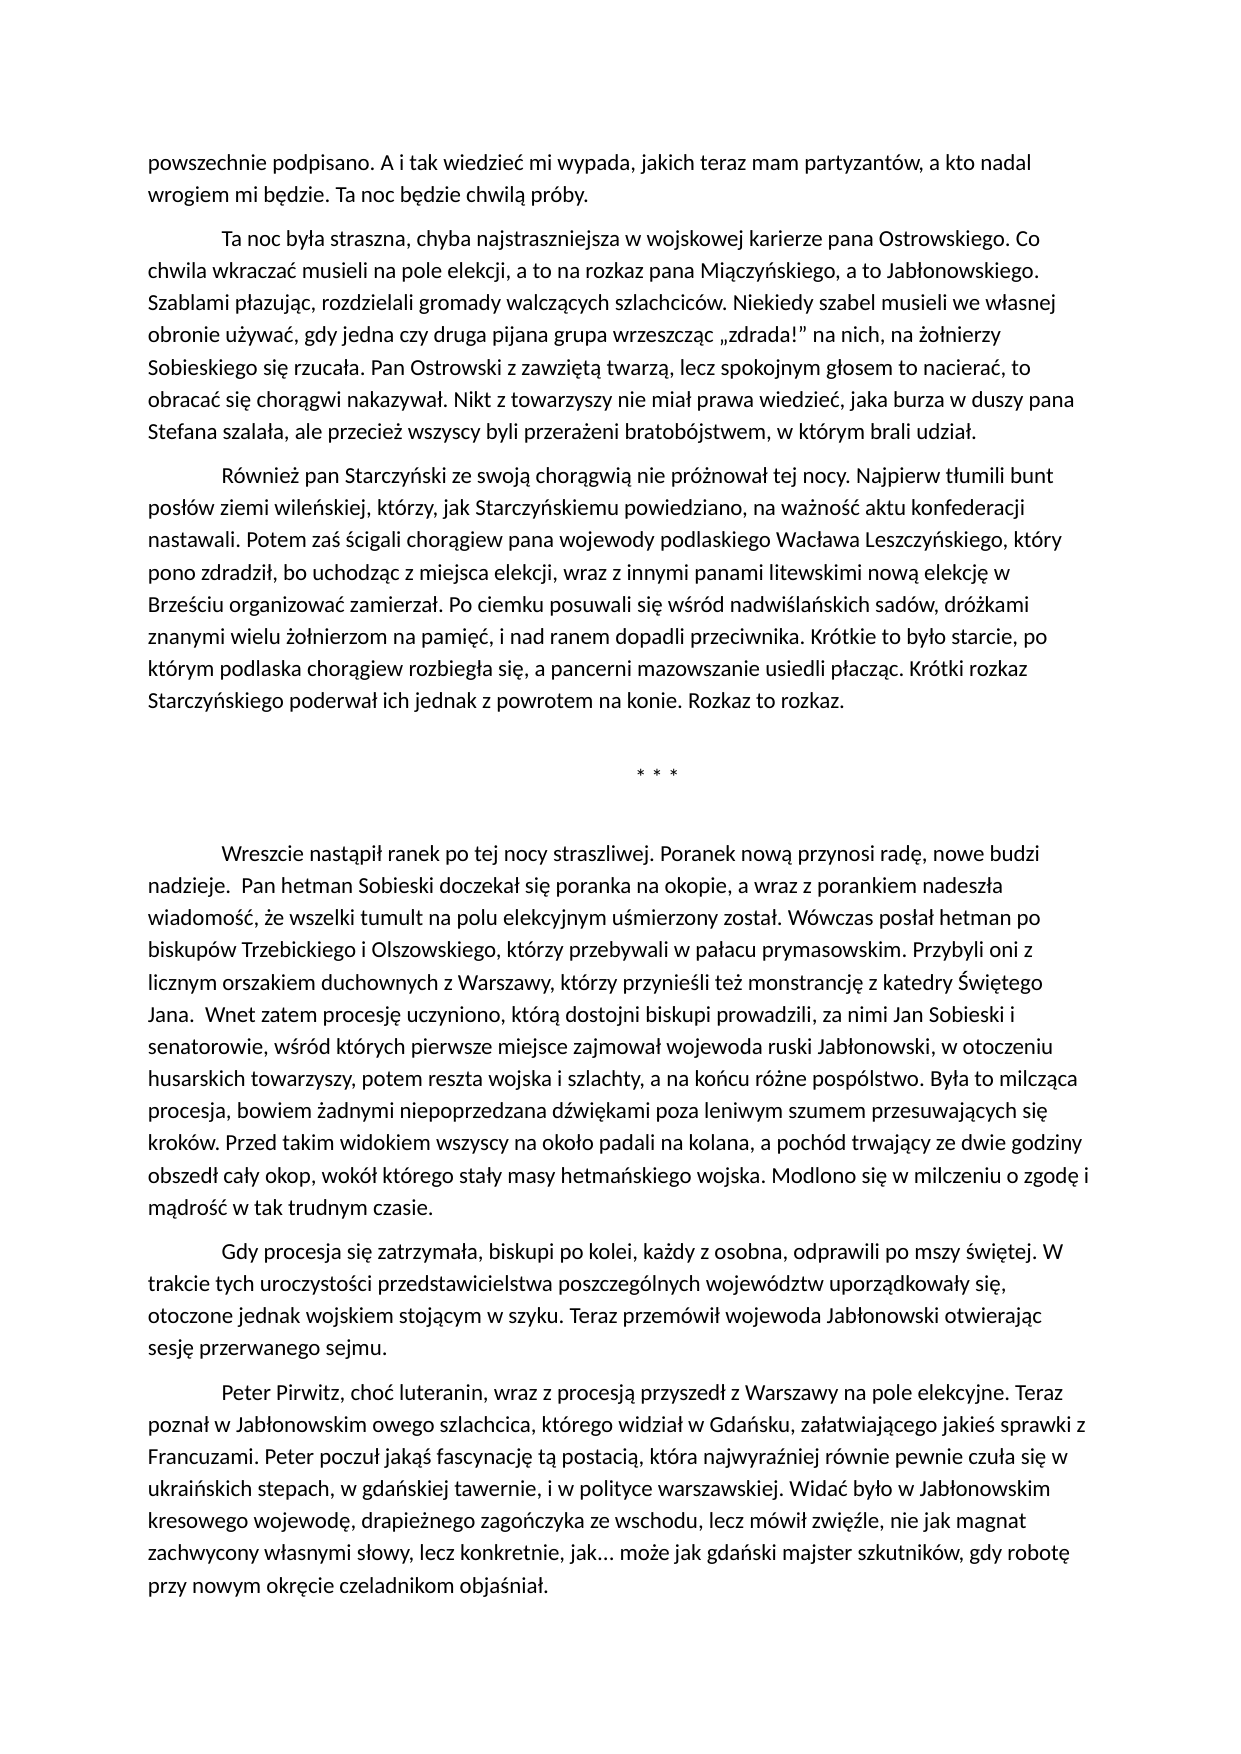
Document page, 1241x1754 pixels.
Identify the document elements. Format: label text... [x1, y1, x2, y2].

text Wreszcie nastąpił ranek po tej nocy straszliwej. Poranek nową przynosi radę, nowe budzi nadzieje. Pan hetman Sobieski doczekał się poranka na okopie, a wraz z porankiem nadeszła wiadomość, że wszelki tumult na polu elekcyjnym uśmierzony został. Wówczas posłał hetman po biskupów Trzebickiego i Olszowskiego, którzy przebywali w pałacu prymasowskim. Przybyli oni z licznym orszakiem duchownych z Warszawy, którzy przynieśli też monstrancję z katedry Świętego Jana. Wnet zatem procesję uczyniono, którą dostojni biskupi prowadzili, za nimi Jan Sobieski i senatorowie, wśród których pierwsze miejsce zajmował wojewoda ruski Jabłonowski, w otoczeniu husarskich towarzyszy, potem reszta wojska i szlachty, a na końcu różne pospólstwo. Była to milcząca procesja, bowiem żadnymi niepoprzedzana dźwiękami poza leniwym szumem przesuwających się kroków. Przed takim widokiem wszyscy na około padali na kolana, a pochód trwający ze dwie godziny obszedł cały okop, wokół którego stały masy hetmańskiego wojska. Modlono się w milczeniu o zgodę i mądrość w tak trudnym czasie. [148, 839, 1093, 1221]
text * * * [148, 763, 1093, 791]
text Gdy procesja się zatrzymała, biskupi po kolei, każdy z osobna, odprawili po mszy świętej. W trakcie tych uroczystości przedstawicielstwa poszczególnych województw uporządkowały się, otoczone jednak wojskiem stojącym w szyku. Teraz przemówił wojewoda Jabłonowski otwierając sesję przerwanego sejmu. [148, 1237, 1093, 1362]
text powszechnie podpisano. A i tak wiedzieć mi wypada, jakich teraz mam partyzantów, a kto nadal wrogiem mi będzie. Ta noc będzie chwilą próby. [148, 148, 1093, 208]
text Ta noc była straszna, chyba najstraszniejsza w wojskowej karierze pana Ostrowskiego. Co chwila wkraczać musieli na pole elekcji, a to na rozkaz pana Miączyńskiego, a to Jabłonowskiego. Szablami płazując, rozdzielali gromady walczących szlachciców. Niekiedy szabel musieli we własnej obronie używać, gdy jedna czy druga pijana grupa wrzeszcząc „zdrada!” na nich, na żołnierzy Sobieskiego się rzucała. Pan Ostrowski z zawziętą twarzą, lecz spokojnym głosem to nacierać, to obracać się chorągwi nakazywał. Nikt z towarzyszy nie miał prawa wiedzieć, jaka burza w duszy pana Stefana szalała, ale przecież wszyscy byli przerażeni bratobójstwem, w którym brali udział. [148, 224, 1093, 445]
text Peter Pirwitz, choć luteranin, wraz z procesją przyszedł z Warszawy na pole elekcyjne. Teraz poznał w Jabłonowskim owego szlachcica, którego widział w Gdańsku, załatwiającego jakieś sprawki z Francuzami. Peter poczuł jakąś fascynację tą postacią, która najwyraźniej równie pewnie czuła się w ukraińskich stepach, w gdańskiej tawernie, i w polityce warszawskiej. Widać było w Jabłonowskim kresowego wojewodę, drapieżnego zagończyka ze wschodu, lecz mówił zwięźle, nie jak magnat zachwycony własnymi słowy, lecz konkretnie, jak... może jak gdański majster szkutników, gdy robotę przy nowym okręcie czeladnikom objaśniał. [148, 1378, 1093, 1599]
text Również pan Starczyński ze swoją chorągwią nie próżnował tej nocy. Najpierw tłumili bunt posłów ziemi wileńskiej, którzy, jak Starczyńskiemu powiedziano, na ważność aktu konfederacji nastawali. Potem zaś ścigali chorągiew pana wojewody podlaskiego Wacława Leszczyńskiego, który pono zdradził, bo uchodząc z miejsca elekcji, wraz z innymi panami litewskimi nową elekcję w Brześciu organizować zamierzał. Po ciemku posuwali się wśród nadwiślańskich sadów, dróżkami znanymi wielu żołnierzom na pamięć, i nad ranem dopadli przeciwnika. Krótkie to było starcie, po którym podlaska chorągiew rozbiegła się, a pancerni mazowszanie usiedli płacząc. Krótki rozkaz Starczyńskiego poderwał ich jednak z powrotem na konie. Rozkaz to rozkaz. [148, 461, 1093, 714]
